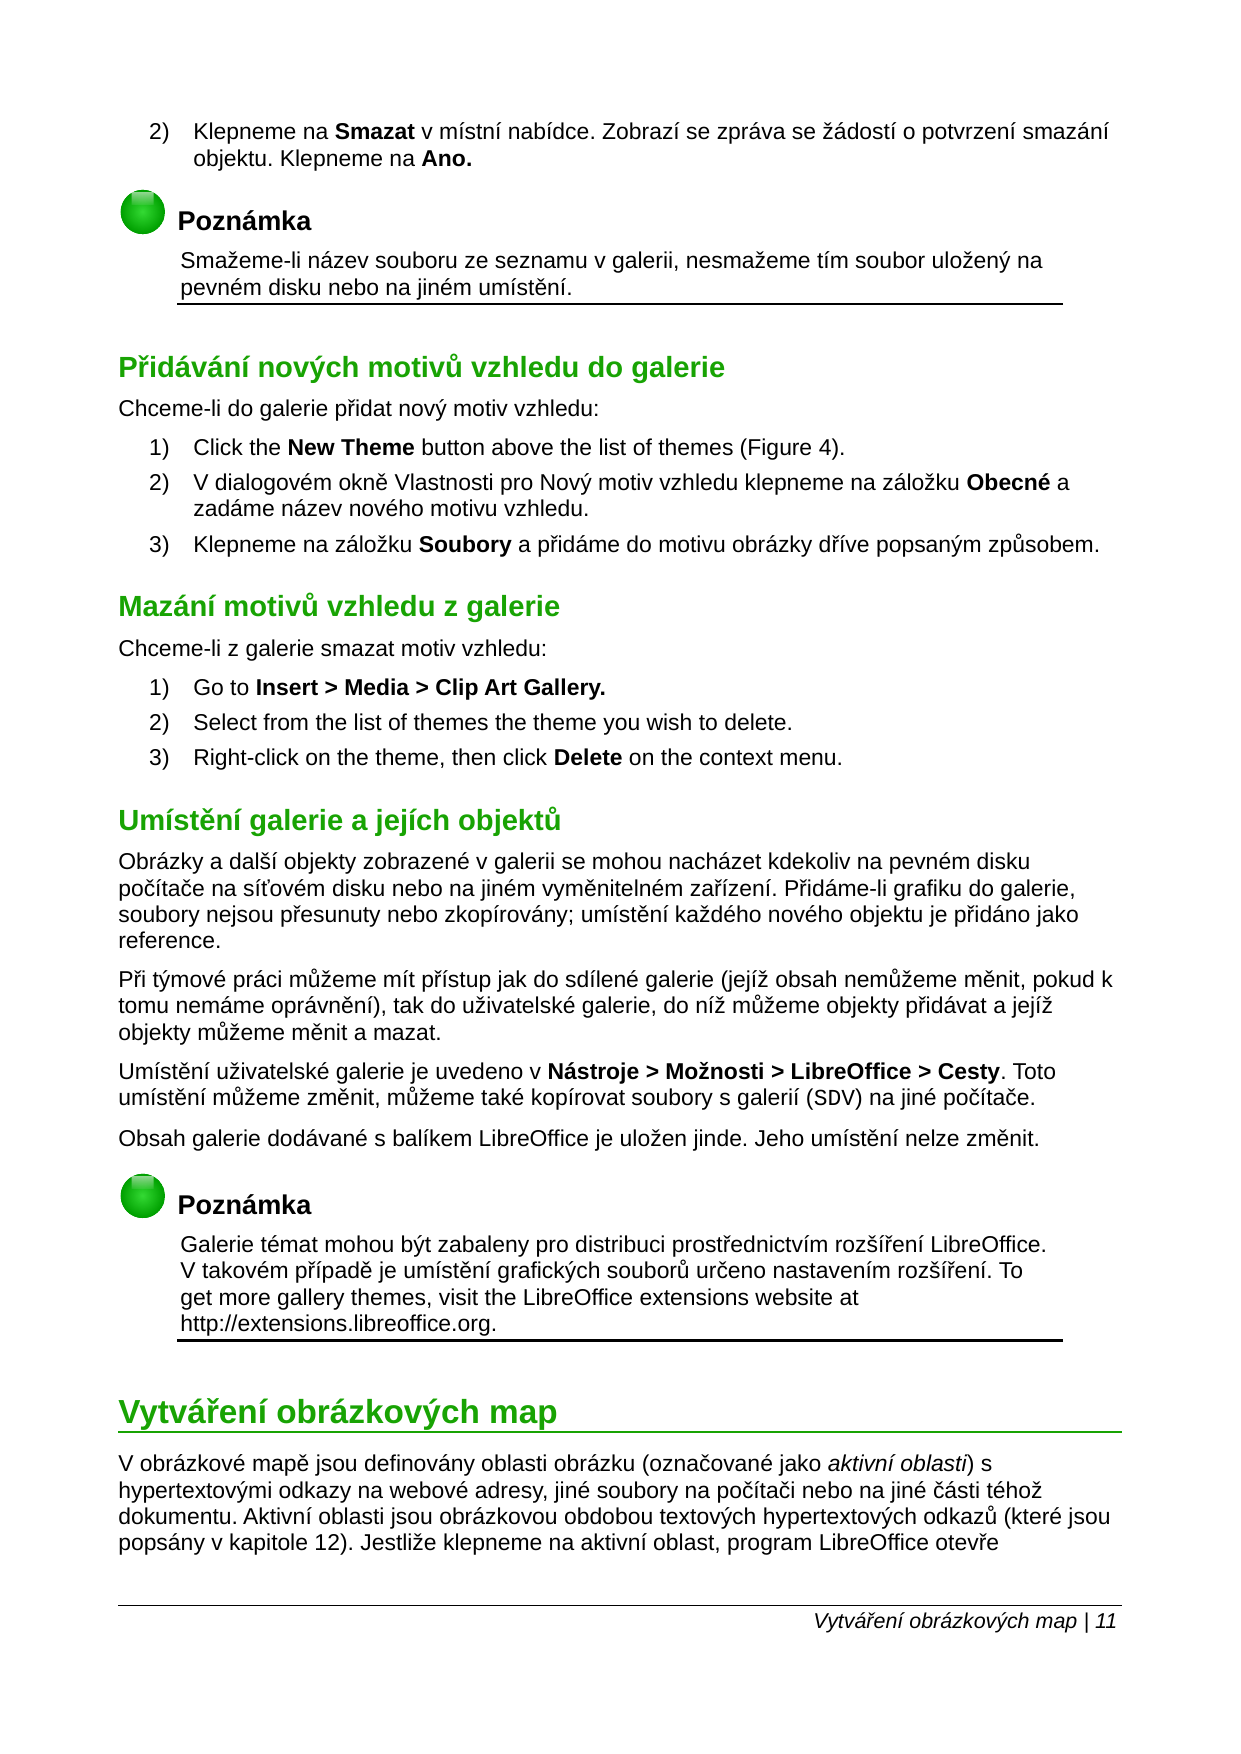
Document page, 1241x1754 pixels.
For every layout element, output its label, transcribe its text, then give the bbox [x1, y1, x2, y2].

list Right-click on the theme, then click Delete on the context menu. [169, 744, 1122, 770]
text Obrázky a další objekty zobrazené v galerii se mohou nacházet kdekoliv na pevném disku počítače na síťovém disku nebo na jiném vyměnitelném zařízení. Přidáme-li grafiku do galerie, soubory nejsou přesunuty nebo zkopírovány; umístění každého nového objektu je přidáno jako reference. [118, 848, 1122, 953]
text Galerie témat mohou být zabaleny pro distribuci prostřednictvím rozšíření LibreOffice. V takovém případě je umístění grafických souborů určeno nastavením rozšíření. To get more gallery themes, visit the LibreOffice extensions website at http://extensions.libreoffice.org. [177, 1228, 1063, 1339]
subtitle Vytváření obrázkových map [118, 1392, 1122, 1431]
text Umístění uživatelské galerie je uvedeno v Nástroje > Možnosti > LibreOffice > Cesty. Toto umístění můžeme změnit, můžeme také kopírovat soubory s galerií (SDV) na jiné počítače. [118, 1058, 1122, 1112]
text V obrázkové mapě jsou definovány oblasti obrázku (označované jako aktivní oblasti) s hypertextovými odkazy na webové adresy, jiné soubory na počítači nebo na jiné části téhož dokumentu. Aktivní oblasti jsou obrázkovou obdobou textových hypertextových odkazů (které jsou popsány v kapitole 12). Jestliže klepneme na aktivní oblast, program LibreOffice otevře [118, 1450, 1122, 1556]
subtitle Přidávání nových motivů vzhledu do galerie [118, 349, 1122, 383]
list Klepneme na Smazat v místní nabídce. Zobrazí se zpráva se žádostí o potvrzení smazání objektu. Klepneme na Ano. [169, 118, 1122, 171]
list Chceme-li do galerie přidat nový motiv vzhledu: [118, 395, 1122, 421]
subtitle Poznámka [118, 187, 1122, 237]
subtitle Poznámka [118, 1171, 1122, 1221]
subtitle Umístění galerie a jejích objektů [118, 803, 1122, 836]
subtitle Mazání motivů vzhledu z galerie [118, 589, 1122, 623]
text Obsah galerie dodávané s balíkem LibreOffice je uložen jinde. Jeho umístění nelze změnit. [118, 1125, 1122, 1151]
list Klepneme na záložku Soubory a přidáme do motivu obrázky dříve popsaným způsobem. [169, 531, 1122, 557]
list Go to Insert > Media > Clip Art Gallery. [169, 673, 1122, 700]
list Chceme-li z galerie smazat motiv vzhledu: [118, 635, 1122, 661]
text Při týmové práci můžeme mít přístup jak do sdílené galerie (jejíž obsah nemůžeme měnit, pokud k tomu nemáme oprávnění), tak do uživatelské galerie, do níž můžeme objekty přidávat a jejíž objekty můžeme měnit a mazat. [118, 966, 1122, 1045]
list V dialogovém okně Vlastnosti pro Nový motiv vzhledu klepneme na záložku Obecné a zadáme název nového motivu vzhledu. [169, 469, 1122, 522]
list Select from the list of themes the theme you wish to delete. [169, 709, 1122, 735]
text Smažeme-li název souboru ze seznamu v galerii, nesmažeme tím soubor uložený na pevném disku nebo na jiném umístění. [177, 244, 1063, 303]
list Click the New Theme button above the list of themes (Figure 4). [169, 434, 1122, 460]
